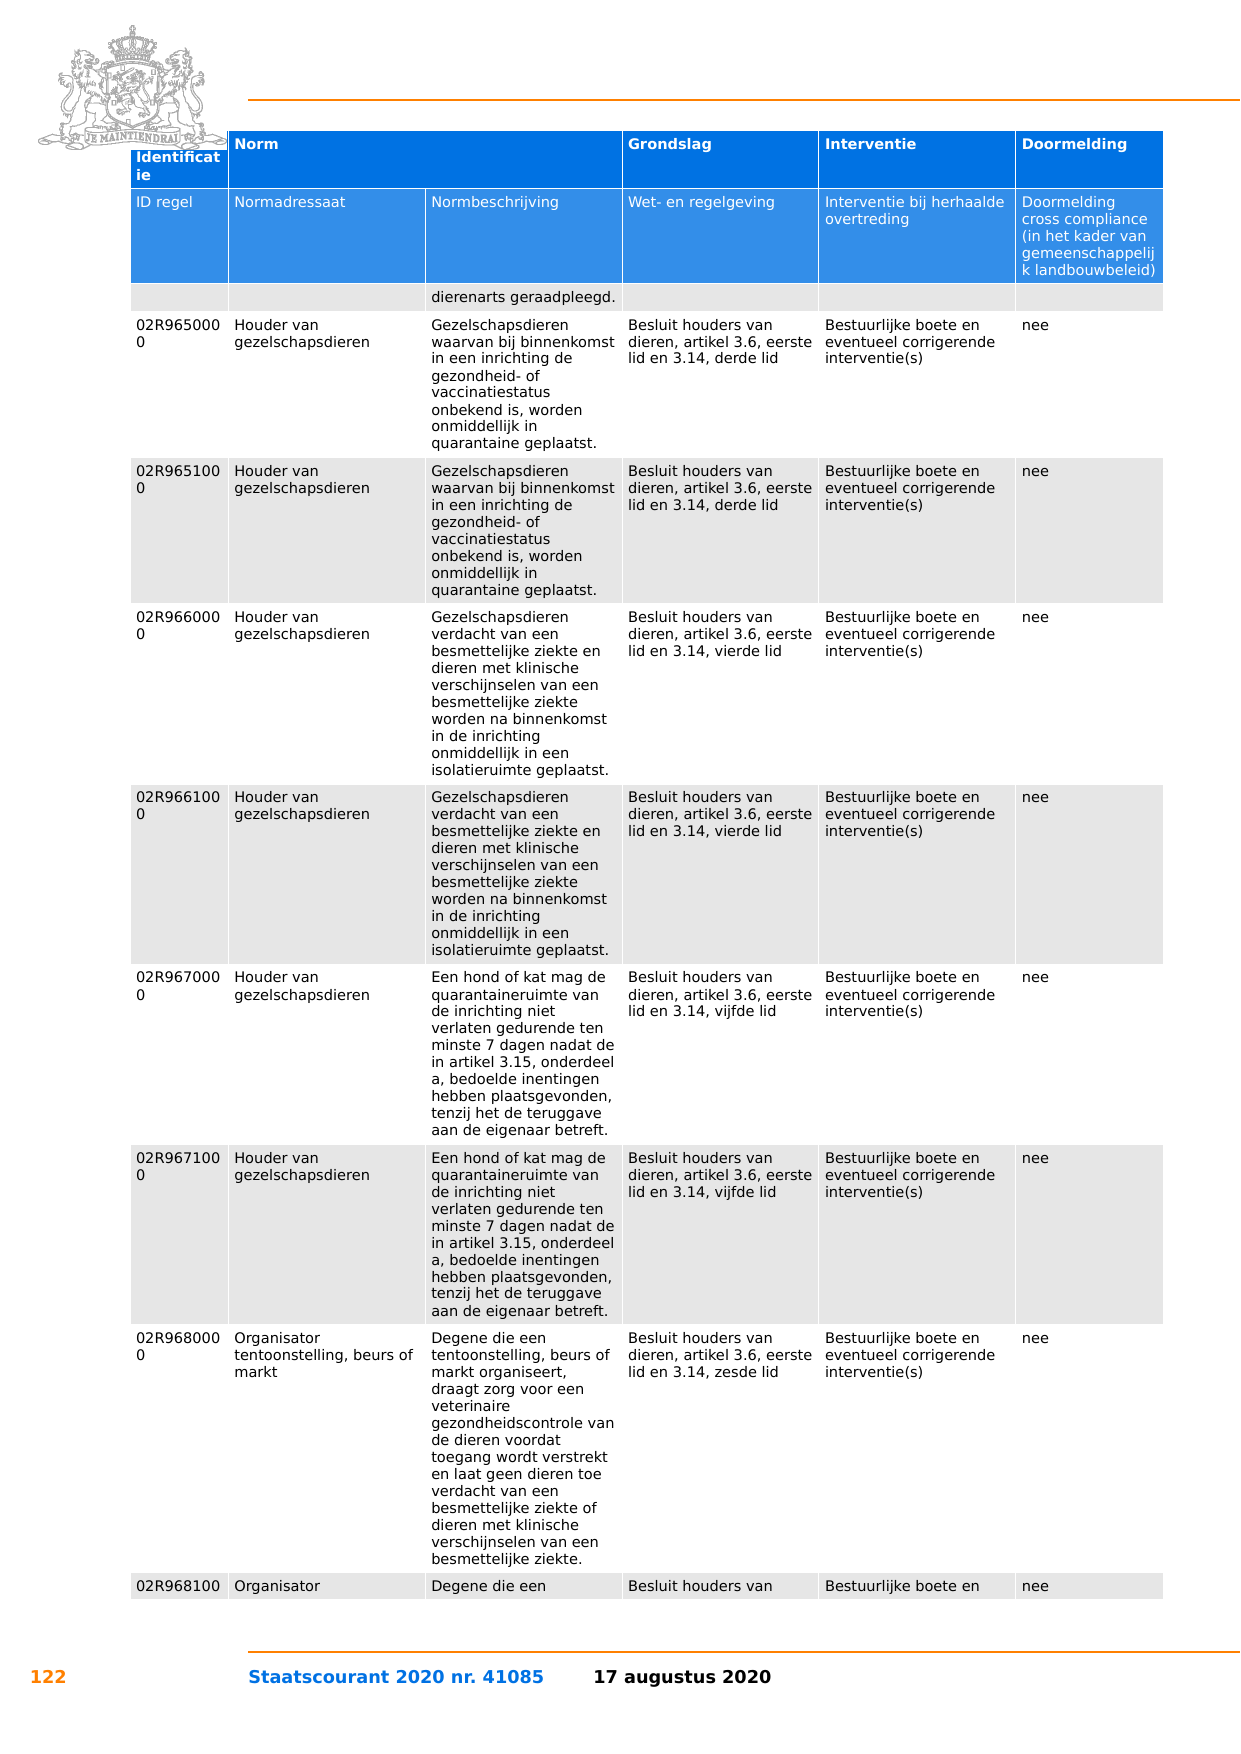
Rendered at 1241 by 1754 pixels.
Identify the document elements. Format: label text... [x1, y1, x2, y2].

table_cell nee [1016, 458, 1163, 603]
table_header Doormelding [1016, 131, 1163, 188]
table_cell Interventie bij herhaalde overtreding [819, 189, 1015, 283]
table_cell Organisator [229, 1573, 425, 1599]
table_cell Bestuurlijke boete en eventueel corrigerende interventie(s) [819, 1145, 1015, 1324]
table_cell Besluit houders van [623, 1573, 818, 1599]
table_cell Gezelschapsdieren verdacht van een besmettelijke ziekte en dieren met klinische verschijnselen van een besmettelijke ziekte worden na binnenkomst in de inrichting onmiddellijk in een isolatieruimte geplaatst. [426, 785, 622, 964]
table_cell Doormelding cross compliance (in het kader van gemeenschappelijk landbouwbeleid) [1016, 189, 1163, 283]
table_cell Houder van gezelschapsdieren [229, 312, 425, 457]
table_cell 02R9650000 [131, 312, 228, 457]
table_cell Organisator tentoonstelling, beurs of markt [229, 1325, 425, 1572]
table_cell nee [1016, 965, 1163, 1144]
table_cell Gezelschapsdieren waarvan bij binnenkomst in een inrichting de gezondheid- of vaccinatiestatus onbekend is, worden onmiddellijk in quarantaine geplaatst. [426, 312, 622, 457]
table_cell Gezelschapsdieren verdacht van een besmettelijke ziekte en dieren met klinische verschijnselen van een besmettelijke ziekte worden na binnenkomst in de inrichting onmiddellijk in een isolatieruimte geplaatst. [426, 604, 622, 783]
table_cell Een hond of kat mag de quarantaineruimte van de inrichting niet verlaten gedurende ten minste 7 dagen nadat de in artikel 3.15, onderdeel a, bedoelde inentingen hebben plaatsgevonden, tenzij het de teruggave aan de eigenaar betreft. [426, 1145, 622, 1324]
table_cell dierenarts geraadpleegd. [426, 284, 622, 311]
table_cell 02R9670000 [131, 965, 228, 1144]
table_cell Bestuurlijke boete en eventueel corrigerende interventie(s) [819, 458, 1015, 603]
table_cell 02R968100 [131, 1573, 228, 1599]
table_cell Besluit houders van dieren, artikel 3.6, eerste lid en 3.14, derde lid [623, 312, 818, 457]
table_cell nee [1016, 785, 1163, 964]
table_cell Degene die een tentoonstelling, beurs of markt organiseert, draagt zorg voor een veterinaire gezondheidscontrole van de dieren voordat toegang wordt verstrekt en laat geen dieren toe verdacht van een besmettelijke ziekte of dieren met klinische verschijnselen van een besmettelijke ziekte. [426, 1325, 622, 1572]
table_cell Houder van gezelschapsdieren [229, 458, 425, 603]
table_cell Degene die een [426, 1573, 622, 1599]
table_cell nee [1016, 1145, 1163, 1324]
table_cell Besluit houders van dieren, artikel 3.6, eerste lid en 3.14, vijfde lid [623, 1145, 818, 1324]
table_cell Bestuurlijke boete en eventueel corrigerende interventie(s) [819, 785, 1015, 964]
table_cell Houder van gezelschapsdieren [229, 604, 425, 783]
table_cell [1016, 284, 1163, 311]
table_cell [819, 284, 1015, 311]
table_cell Houder van gezelschapsdieren [229, 1145, 425, 1324]
table_header Grondslag [623, 131, 818, 188]
table_cell Bestuurlijke boete en eventueel corrigerende interventie(s) [819, 965, 1015, 1144]
table_cell [623, 284, 818, 311]
table_cell Bestuurlijke boete en eventueel corrigerende interventie(s) [819, 312, 1015, 457]
table_cell Besluit houders van dieren, artikel 3.6, eerste lid en 3.14, zesde lid [623, 1325, 818, 1572]
table_cell 02R9660000 [131, 604, 228, 783]
table_cell Wet- en regelgeving [623, 189, 818, 283]
table_cell Houder van gezelschapsdieren [229, 785, 425, 964]
table_cell nee [1016, 1573, 1163, 1599]
table_cell nee [1016, 604, 1163, 783]
table_cell Bestuurlijke boete en eventueel corrigerende interventie(s) [819, 604, 1015, 783]
table_cell Normadressaat [229, 189, 425, 283]
picture [38, 25, 227, 150]
table_cell 02R9651000 [131, 458, 228, 603]
table_cell [131, 284, 228, 311]
table_cell nee [1016, 312, 1163, 457]
table_cell Normbeschrijving [426, 189, 622, 283]
table_cell Besluit houders van dieren, artikel 3.6, eerste lid en 3.14, vijfde lid [623, 965, 818, 1144]
table_cell Een hond of kat mag de quarantaineruimte van de inrichting niet verlaten gedurende ten minste 7 dagen nadat de in artikel 3.15, onderdeel a, bedoelde inentingen hebben plaatsgevonden, tenzij het de teruggave aan de eigenaar betreft. [426, 965, 622, 1144]
table_cell nee [1016, 1325, 1163, 1572]
table_cell Besluit houders van dieren, artikel 3.6, eerste lid en 3.14, vierde lid [623, 785, 818, 964]
table_header Identificatie [131, 131, 228, 188]
table_cell 02R9671000 [131, 1145, 228, 1324]
table_cell Houder van gezelschapsdieren [229, 965, 425, 1144]
table_cell Bestuurlijke boete en [819, 1573, 1015, 1599]
table_cell 02R9680000 [131, 1325, 228, 1572]
table_cell Gezelschapsdieren waarvan bij binnenkomst in een inrichting de gezondheid- of vaccinatiestatus onbekend is, worden onmiddellijk in quarantaine geplaatst. [426, 458, 622, 603]
table_cell Besluit houders van dieren, artikel 3.6, eerste lid en 3.14, derde lid [623, 458, 818, 603]
table_cell Besluit houders van dieren, artikel 3.6, eerste lid en 3.14, vierde lid [623, 604, 818, 783]
table_cell 02R9661000 [131, 785, 228, 964]
table_cell Bestuurlijke boete en eventueel corrigerende interventie(s) [819, 1325, 1015, 1572]
table_cell ID regel [131, 189, 228, 283]
table_header Norm [229, 131, 622, 188]
table_header Interventie [819, 131, 1015, 188]
table_cell [229, 284, 425, 311]
